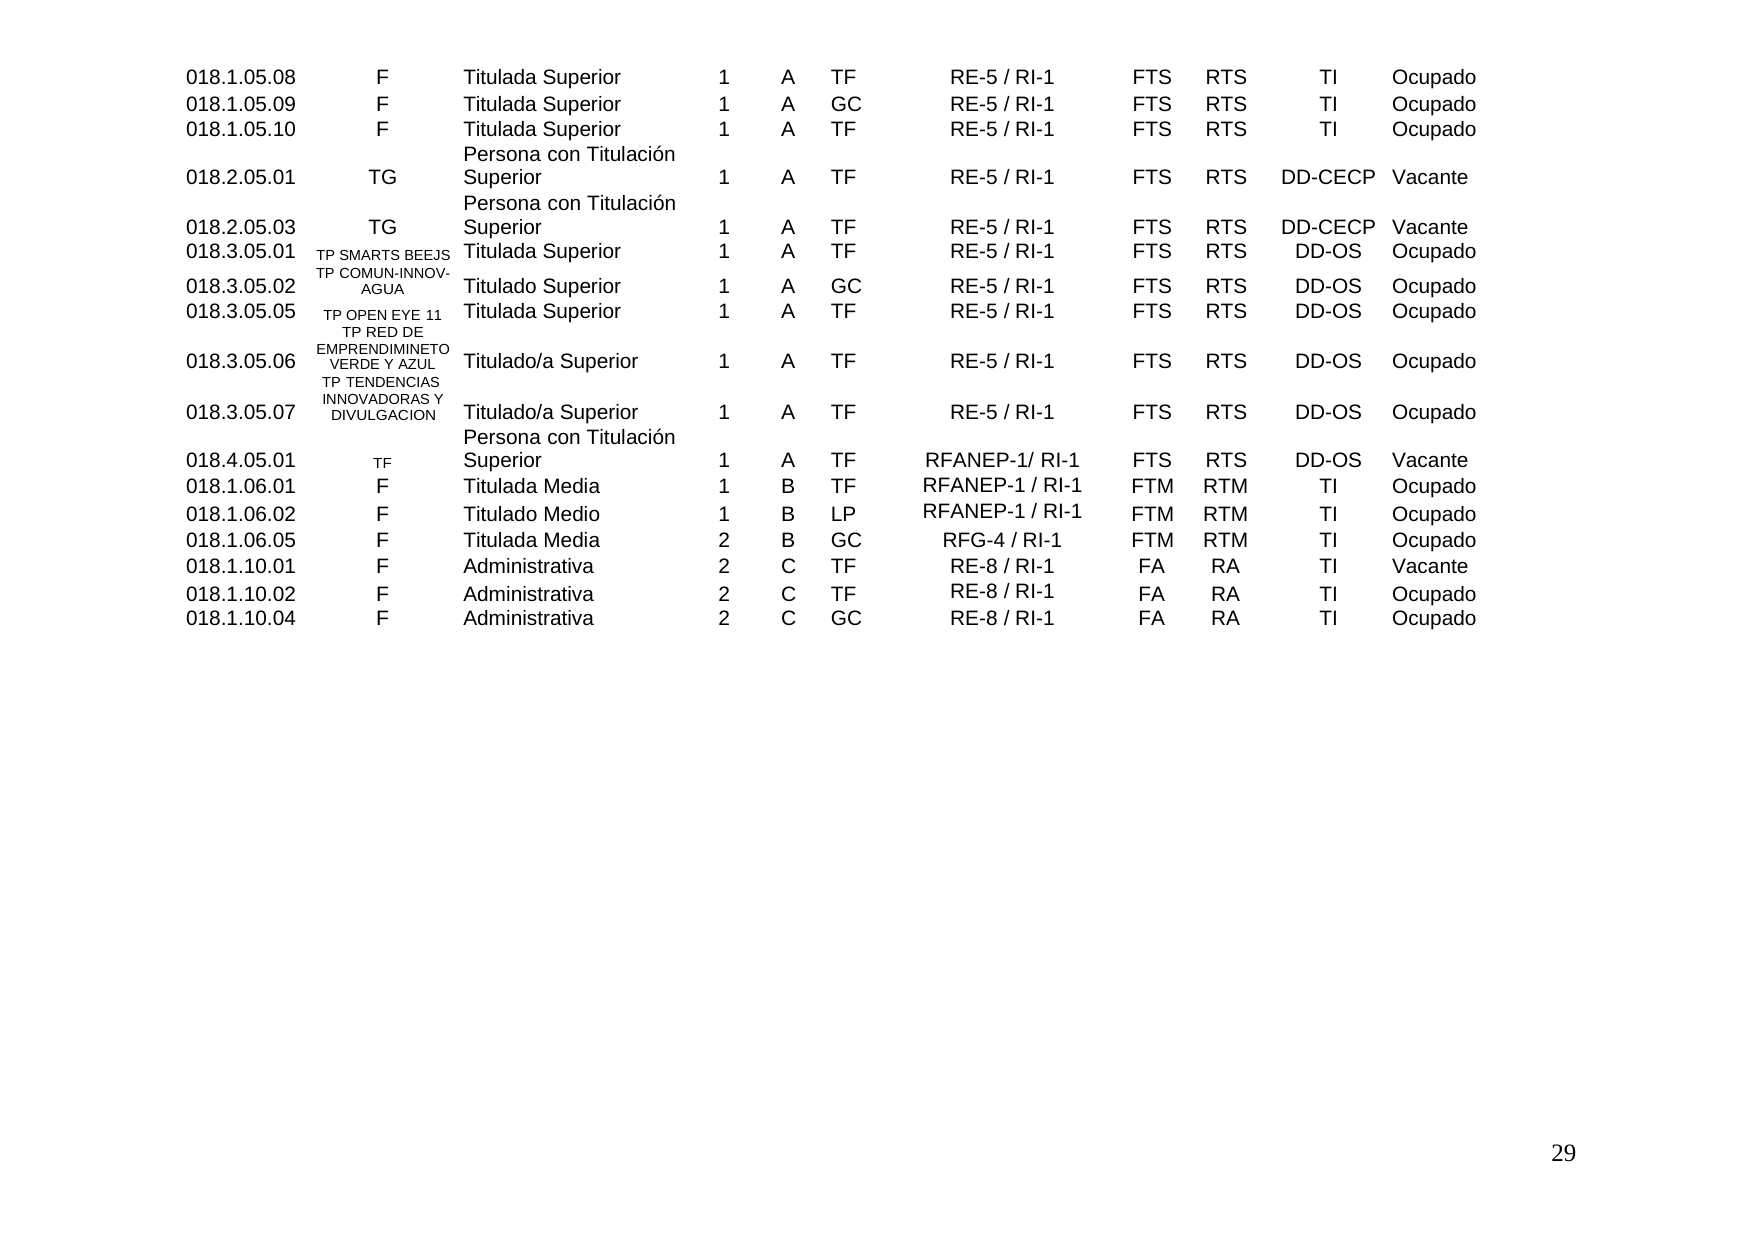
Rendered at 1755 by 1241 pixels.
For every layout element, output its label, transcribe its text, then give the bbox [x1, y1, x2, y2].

table_cell F [305, 65, 457, 91]
table_cell TF [814, 474, 892, 500]
table_cell F [305, 555, 457, 580]
table_cell TG [305, 191, 457, 241]
table_cell RTM [1189, 500, 1266, 528]
table_cell 018.1.10.02 [181, 580, 305, 607]
table_cell RA [1189, 580, 1266, 607]
table_cell FTS [1107, 191, 1189, 241]
table_cell Vacante [1385, 555, 1482, 580]
table_cell FTM [1107, 500, 1189, 528]
table_cell 018.3.05.06 [181, 325, 305, 375]
table_cell TI [1266, 500, 1385, 528]
table_cell Ocupado [1385, 301, 1482, 325]
table_cell A [756, 118, 814, 143]
table_cell RFANEP-1/ RI-1 [893, 426, 1107, 474]
table_cell FTM [1107, 528, 1189, 554]
table_cell RE-5 / RI-1 [893, 265, 1107, 301]
table_cell RTS [1189, 426, 1266, 474]
table_cell FTS [1107, 375, 1189, 426]
table_cell RE-8 / RI-1 [893, 580, 1107, 607]
table_cell TI [1266, 474, 1385, 500]
table_cell DD-OS [1266, 265, 1385, 301]
table_cell Ocupado [1385, 325, 1482, 375]
table_cell 2 [698, 555, 756, 580]
table_cell Persona con Titulación Superior [457, 426, 698, 474]
table_cell RE-5 / RI-1 [893, 65, 1107, 91]
table_cell DD-CECP [1266, 191, 1385, 241]
table_cell FTS [1107, 426, 1189, 474]
table_cell TP OPEN EYE 11 [305, 301, 457, 325]
table_cell RE-5 / RI-1 [893, 241, 1107, 265]
table_cell FTS [1107, 241, 1189, 265]
table_cell Titulada Superior [457, 91, 698, 118]
table_cell 018.1.10.01 [181, 555, 305, 580]
table_cell Vacante [1385, 426, 1482, 474]
table_cell RA [1189, 608, 1266, 632]
table_cell FTS [1107, 65, 1189, 91]
table_cell Persona con Titulación Superior [457, 143, 698, 191]
table_cell Titulada Superior [457, 118, 698, 143]
table_cell FA [1107, 555, 1189, 580]
table_cell 1 [698, 375, 756, 426]
table_cell GC [814, 91, 892, 118]
table_cell Administrativa [457, 608, 698, 632]
table_cell 018.1.05.10 [181, 118, 305, 143]
table_cell 2 [698, 528, 756, 554]
table_cell RE-5 / RI-1 [893, 375, 1107, 426]
table_cell TF [814, 426, 892, 474]
table_cell RFANEP-1 / RI-1 [893, 474, 1107, 500]
table_cell RE-5 / RI-1 [893, 118, 1107, 143]
table_cell F [305, 500, 457, 528]
table_cell Titulada Superior [457, 65, 698, 91]
table_cell FTS [1107, 91, 1189, 118]
table_cell TF [814, 191, 892, 241]
table_cell FTM [1107, 474, 1189, 500]
table_cell 018.3.05.01 [181, 241, 305, 265]
table_cell FA [1107, 580, 1189, 607]
table_cell RTS [1189, 91, 1266, 118]
table_cell Titulada Superior [457, 241, 698, 265]
table_cell FTS [1107, 265, 1189, 301]
table_cell F [305, 608, 457, 632]
table_cell Titulada Media [457, 474, 698, 500]
table_cell GC [814, 608, 892, 632]
table_cell TF [305, 426, 457, 474]
table_cell Vacante [1385, 143, 1482, 191]
table_cell DD-OS [1266, 375, 1385, 426]
table_cell RE-5 / RI-1 [893, 143, 1107, 191]
table_cell 1 [698, 500, 756, 528]
table_cell A [756, 65, 814, 91]
table_cell A [756, 301, 814, 325]
table_cell 1 [698, 474, 756, 500]
table_cell Ocupado [1385, 118, 1482, 143]
table_cell 018.1.10.04 [181, 608, 305, 632]
table_cell 1 [698, 301, 756, 325]
table_cell 018.4.05.01 [181, 426, 305, 474]
table_cell 018.3.05.02 [181, 265, 305, 301]
table_cell TI [1266, 118, 1385, 143]
table_cell TF [814, 118, 892, 143]
table_cell RE-5 / RI-1 [893, 91, 1107, 118]
table_cell 1 [698, 65, 756, 91]
table_cell TP TENDENCIAS INNOVADORAS Y DIVULGACION [305, 375, 457, 426]
table_cell TI [1266, 91, 1385, 118]
table_cell RE-5 / RI-1 [893, 325, 1107, 375]
table_cell FTS [1107, 143, 1189, 191]
table_cell DD-OS [1266, 426, 1385, 474]
table_cell A [756, 241, 814, 265]
table_cell RTM [1189, 528, 1266, 554]
table_cell TP SMARTS BEEJS [305, 241, 457, 265]
table_cell C [756, 580, 814, 607]
table_cell 1 [698, 118, 756, 143]
table_cell 018.1.05.09 [181, 91, 305, 118]
table_cell Titulada Media [457, 528, 698, 554]
table_cell RTS [1189, 65, 1266, 91]
table_cell RTS [1189, 191, 1266, 241]
table_cell Ocupado [1385, 241, 1482, 265]
table_cell A [756, 325, 814, 375]
table_cell A [756, 265, 814, 301]
table_cell RTS [1189, 241, 1266, 265]
table_cell 2 [698, 608, 756, 632]
table_cell DD-OS [1266, 241, 1385, 265]
table_cell Ocupado [1385, 474, 1482, 500]
table_cell C [756, 555, 814, 580]
table_cell 018.1.06.05 [181, 528, 305, 554]
table_cell GC [814, 265, 892, 301]
table_cell Titulado/a Superior [457, 375, 698, 426]
table_cell F [305, 528, 457, 554]
table_cell RE-5 / RI-1 [893, 301, 1107, 325]
table_cell RE-5 / RI-1 [893, 191, 1107, 241]
table_cell Titulado/a Superior [457, 325, 698, 375]
table_cell Vacante [1385, 191, 1482, 241]
table_cell RA [1189, 555, 1266, 580]
table_cell RTS [1189, 265, 1266, 301]
table_cell TF [814, 325, 892, 375]
table_cell TP COMUN-INNOV- AGUA [305, 265, 457, 301]
table_cell 018.3.05.05 [181, 301, 305, 325]
table_cell Ocupado [1385, 91, 1482, 118]
table_cell 1 [698, 265, 756, 301]
table_cell Ocupado [1385, 375, 1482, 426]
table_cell RE-8 / RI-1 [893, 608, 1107, 632]
table_cell DD-OS [1266, 325, 1385, 375]
table_cell 1 [698, 325, 756, 375]
table_cell FTS [1107, 301, 1189, 325]
table_cell RTS [1189, 118, 1266, 143]
table_cell RTS [1189, 143, 1266, 191]
table_cell RE-8 / RI-1 [893, 555, 1107, 580]
table_cell LP [814, 500, 892, 528]
table_cell RTS [1189, 301, 1266, 325]
table_cell Ocupado [1385, 608, 1482, 632]
table_cell RTS [1189, 375, 1266, 426]
table_cell FA [1107, 608, 1189, 632]
table_cell Titulado Superior [457, 265, 698, 301]
table_cell 018.1.06.02 [181, 500, 305, 528]
table_cell A [756, 191, 814, 241]
table_cell 1 [698, 91, 756, 118]
table_cell DD-CECP [1266, 143, 1385, 191]
table_cell Ocupado [1385, 65, 1482, 91]
table_cell F [305, 118, 457, 143]
table_cell TP RED DE EMPRENDIMINETO VERDE Y AZUL [305, 325, 457, 375]
table_cell TF [814, 555, 892, 580]
table_cell 1 [698, 191, 756, 241]
table_cell TF [814, 241, 892, 265]
table_cell TI [1266, 65, 1385, 91]
table_cell Titulado Medio [457, 500, 698, 528]
table_cell RTS [1189, 325, 1266, 375]
table_cell Persona con Titulación Superior [457, 191, 698, 241]
table_cell B [756, 528, 814, 554]
table_cell 1 [698, 426, 756, 474]
table_cell RFANEP-1 / RI-1 [893, 500, 1107, 528]
table_cell Administrativa [457, 580, 698, 607]
table_cell 018.1.06.01 [181, 474, 305, 500]
table_cell TF [814, 375, 892, 426]
table_cell TF [814, 580, 892, 607]
table_cell TI [1266, 580, 1385, 607]
table_cell 1 [698, 143, 756, 191]
table_cell TF [814, 143, 892, 191]
table_cell A [756, 91, 814, 118]
table_cell A [756, 426, 814, 474]
table_cell Administrativa [457, 555, 698, 580]
table_cell TF [814, 301, 892, 325]
table_cell TI [1266, 555, 1385, 580]
table_cell 1 [698, 241, 756, 265]
table_cell TI [1266, 608, 1385, 632]
table_cell TI [1266, 528, 1385, 554]
table_cell 018.2.05.01 [181, 143, 305, 191]
table_cell 018.1.05.08 [181, 65, 305, 91]
table_cell 018.3.05.07 [181, 375, 305, 426]
table_cell Ocupado [1385, 265, 1482, 301]
table_cell TG [305, 143, 457, 191]
table_cell F [305, 580, 457, 607]
table_cell Titulada Superior [457, 301, 698, 325]
table_cell Ocupado [1385, 528, 1482, 554]
table_cell FTS [1107, 325, 1189, 375]
table_cell TF [814, 65, 892, 91]
table_cell RTM [1189, 474, 1266, 500]
table_cell A [756, 143, 814, 191]
table_cell GC [814, 528, 892, 554]
table_cell B [756, 500, 814, 528]
table_cell 018.2.05.03 [181, 191, 305, 241]
table_cell B [756, 474, 814, 500]
table_cell Ocupado [1385, 580, 1482, 607]
table_cell Ocupado [1385, 500, 1482, 528]
table_cell 2 [698, 580, 756, 607]
table_cell A [756, 375, 814, 426]
table_cell C [756, 608, 814, 632]
table_cell RFG-4 / RI-1 [893, 528, 1107, 554]
table_cell F [305, 474, 457, 500]
table_cell F [305, 91, 457, 118]
table_cell FTS [1107, 118, 1189, 143]
table_cell DD-OS [1266, 301, 1385, 325]
